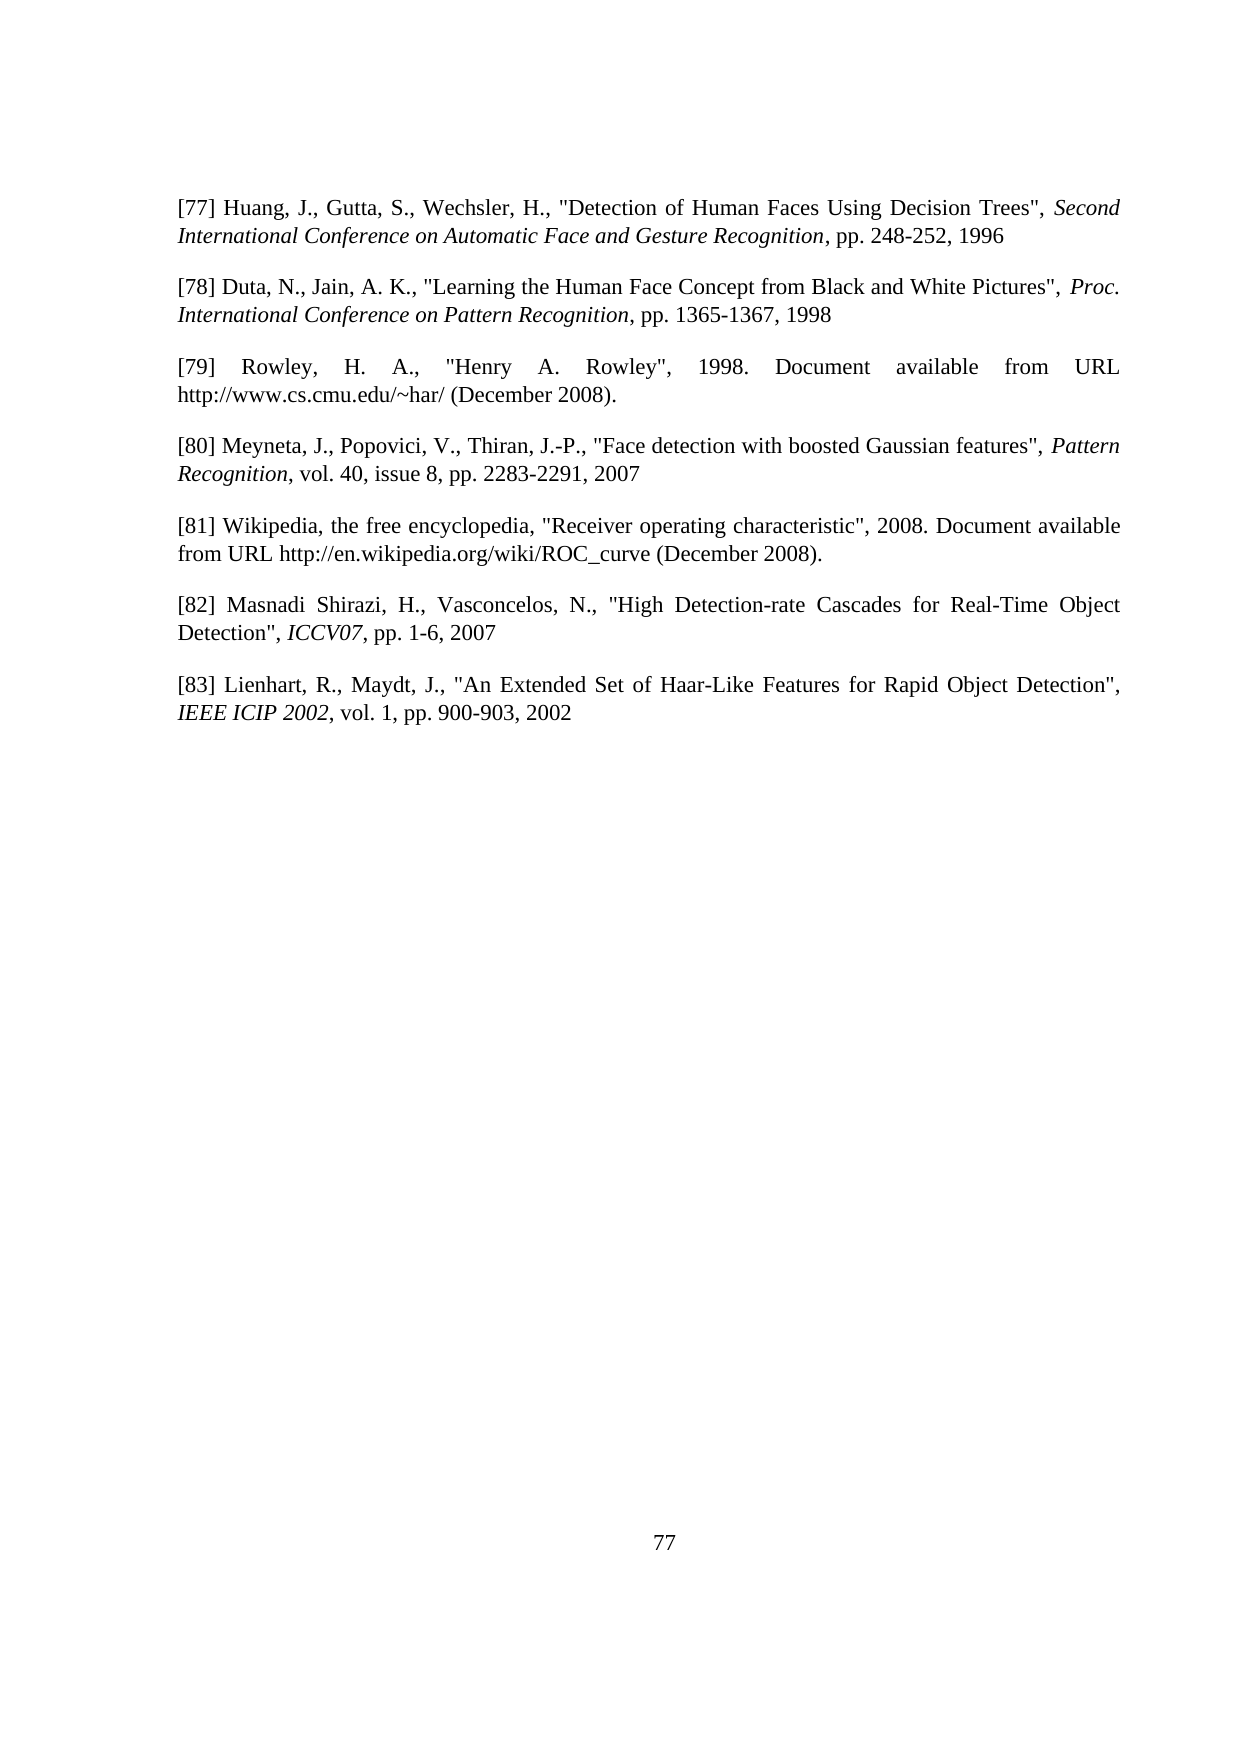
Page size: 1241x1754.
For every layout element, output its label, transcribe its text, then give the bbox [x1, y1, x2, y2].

text [79] Rowley, H. A., "Henry A. Rowley", 1998. Document available from URL http://www.cs.cmu.edu/~har/ (December 2008). [177, 354, 1122, 407]
text [80] Meyneta, J., Popovici, V., Thiran, J.-P., "Face detection with boosted Gaussian features", Pattern Recognition, vol. 40, issue 8, pp. 2283-2291, 2007 [177, 433, 1122, 487]
text [77] Huang, J., Gutta, S., Wechsler, H., "Detection of Human Faces Using Decision Trees", Second International Conference on Automatic Face and Gesture Recognition, pp. 248-252, 1996 [177, 195, 1122, 248]
text [78] Duta, N., Jain, A. K., "Learning the Human Face Concept from Black and White Pictures", Proc. International Conference on Pattern Recognition, pp. 1365-1367, 1998 [177, 274, 1122, 328]
text [82] Masnadi Shirazi, H., Vasconcelos, N., "High Detection-rate Cascades for Real-Time Object Detection", ICCV07, pp. 1-6, 2007 [177, 592, 1122, 646]
text [83] Lienhart, R., Maydt, J., "An Extended Set of Haar-Like Features for Rapid Object Detection", IEEE ICIP 2002, vol. 1, pp. 900-903, 2002 [177, 672, 1122, 725]
text [81] Wikipedia, the free encyclopedia, "Receiver operating characteristic", 2008. Document available from URL http://en.wikipedia.org/wiki/ROC_curve (December 2008). [177, 513, 1122, 566]
